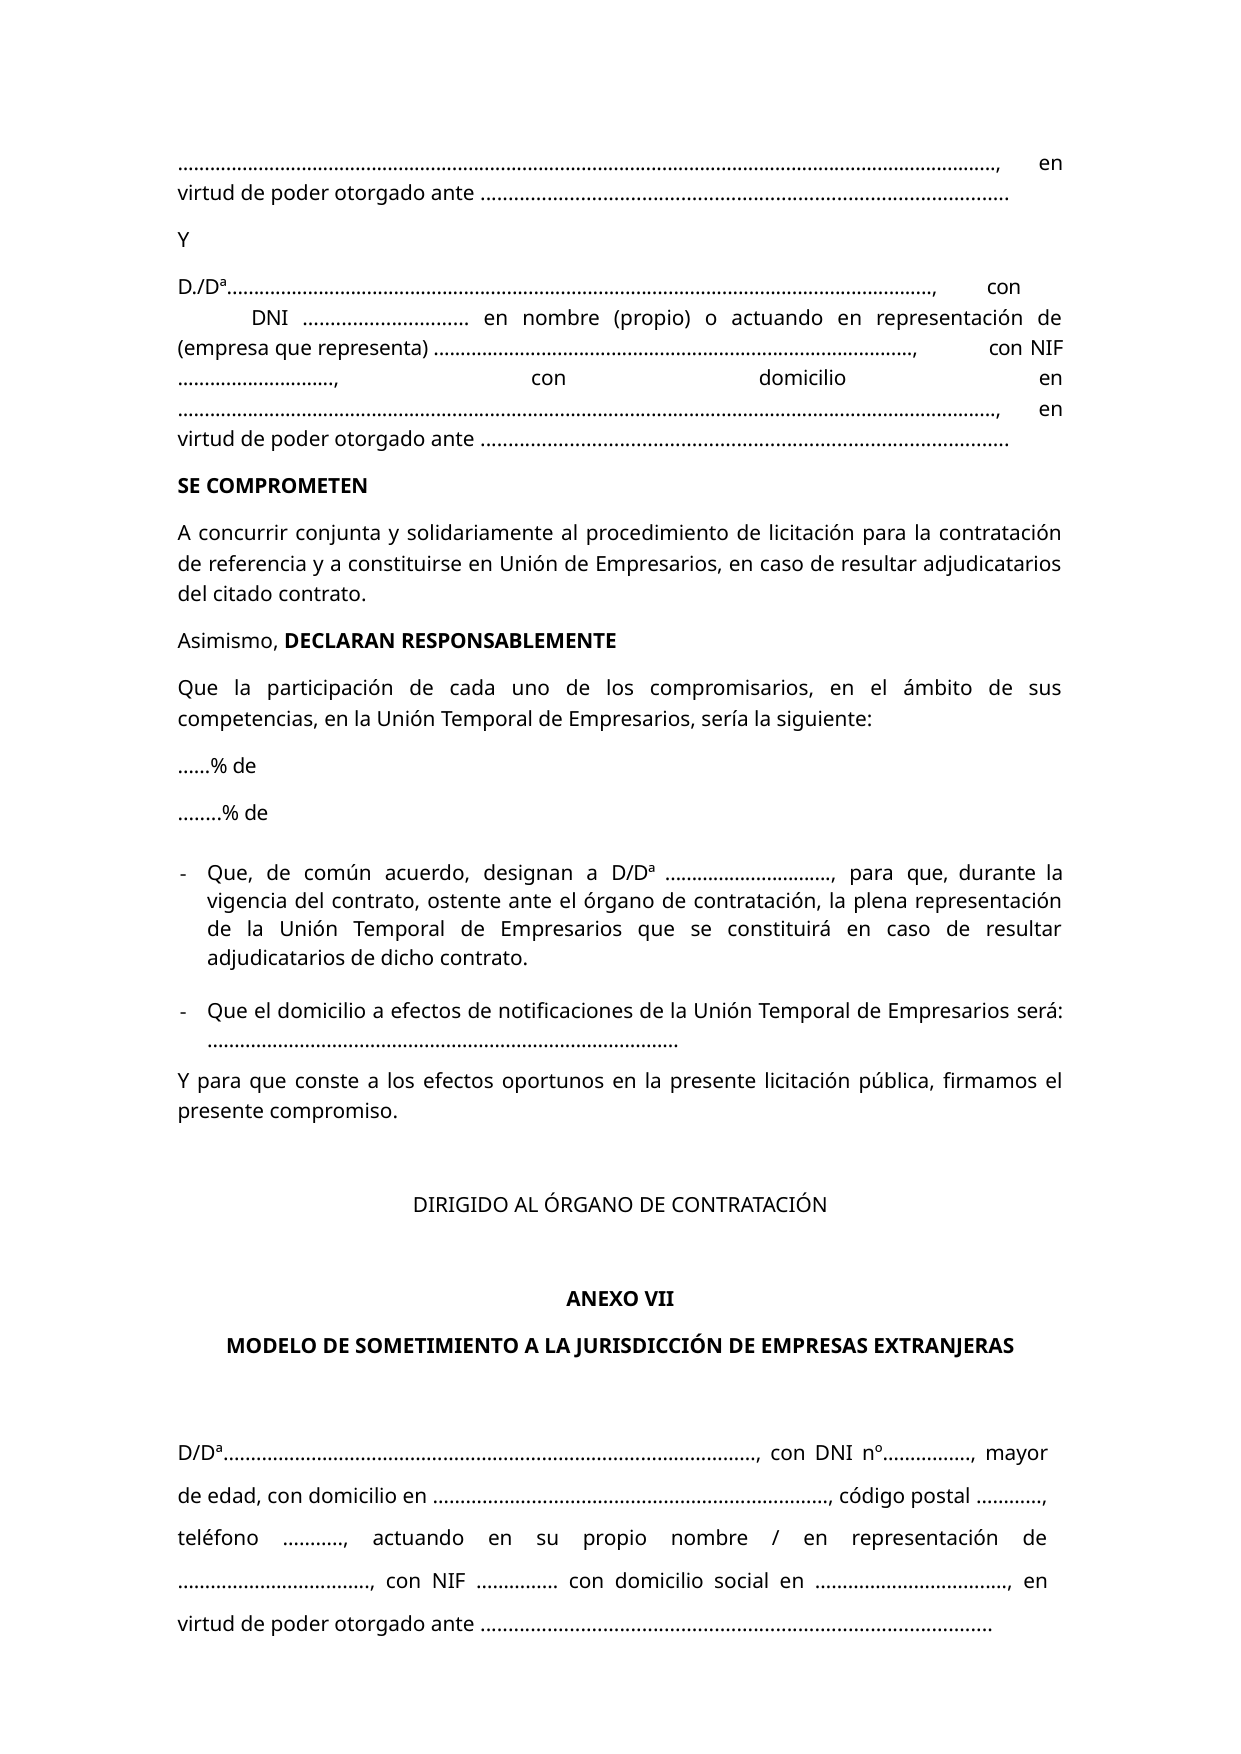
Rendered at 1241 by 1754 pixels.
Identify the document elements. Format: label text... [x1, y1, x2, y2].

text D/Dª.……………………………………………………………………………………, con DNI nº……………., mayor de edad, con domicilio en ………………………………………………………………, código postal …………, teléfono ……….., actuando en su propio nombre / en representación de …………………………….., con NIF …………… con domicilio social en …………………………..…, en virtud de poder otorgado ante ............................................................................................ [177, 1438, 1048, 1637]
text Y [177, 225, 1063, 253]
text DIRIGIDO AL ÓRGANO DE CONTRATACIÓN [177, 1190, 1063, 1219]
text D./Dª..................................................................................................................................., con DNI .............................. en nombre (propio) o actuando en representación de (empresa que representa) ........................................................................................., con NIF ............................., con domicilio en ........................................................................................................................................................, en virtud de poder otorgado ante ............................................................................................... [177, 272, 1063, 453]
text Y para que conste a los efectos oportunos en la presente licitación pública, firmamos el presente compromiso. [177, 1066, 1063, 1124]
text SE COMPROMETEN [177, 471, 1063, 500]
text ........................................................................................................................................................, en virtud de poder otorgado ante ............................................................................................... [177, 148, 1063, 206]
text Asimismo, DECLARAN RESPONSABLEMENTE [177, 626, 1063, 655]
text ANEXO VII [177, 1284, 1063, 1313]
text ........% de [177, 798, 1063, 826]
list Que, de común acuerdo, designan a D/Dª …………………………., para que, durante la vigencia del contrato, ostente ante el órgano de contratación, la plena representación de la Unión Temporal de Empresarios que se constituirá en caso de resultar adjudicatarios de dicho contrato. [177, 858, 1063, 971]
text ……% de [177, 751, 1063, 779]
list Que el domicilio a efectos de notificaciones de la Unión Temporal de Empresarios será: …………………………………………………………………………… [177, 996, 1063, 1053]
text MODELO DE SOMETIMIENTO A LA JURISDICCIÓN DE EMPRESAS EXTRANJERAS [177, 1332, 1063, 1360]
text Que la participación de cada uno de los compromisarios, en el ámbito de sus competencias, en la Unión Temporal de Empresarios, sería la siguiente: [177, 673, 1063, 732]
text A concurrir conjunta y solidariamente al procedimiento de licitación para la contratación de referencia y a constituirse en Unión de Empresarios, en caso de resultar adjudicatarios del citado contrato. [177, 518, 1063, 608]
